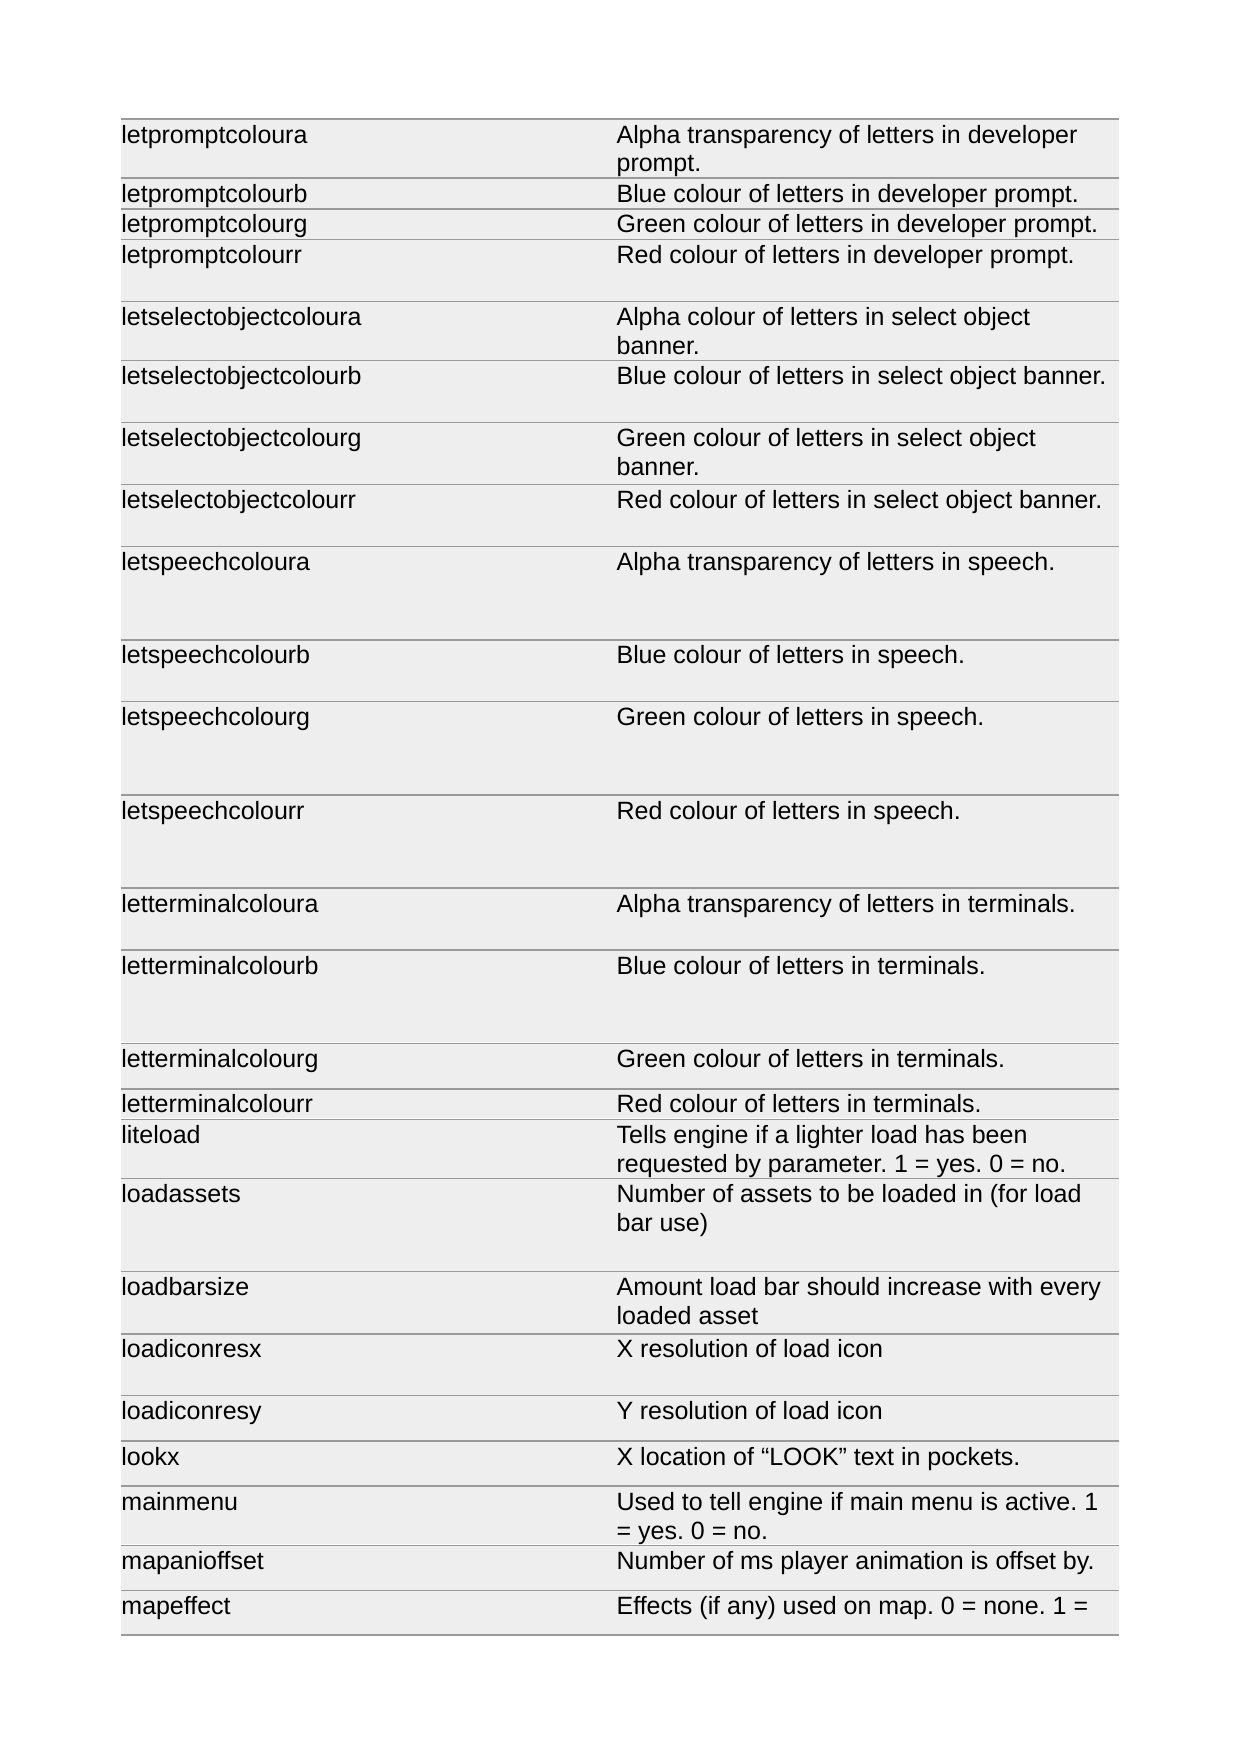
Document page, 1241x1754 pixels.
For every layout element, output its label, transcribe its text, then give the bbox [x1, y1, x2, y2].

table_cell Green colour of letters in developer prompt. [616, 210, 1119, 239]
table_cell letspeechcolourb [121, 641, 616, 701]
table_cell loadiconresy [121, 1396, 616, 1440]
table_cell letterminalcolourb [121, 951, 616, 1042]
table_cell letterminalcolourg [121, 1044, 616, 1088]
table_cell letselectobjectcoloura [121, 302, 616, 360]
table_cell letselectobjectcolourr [121, 485, 616, 546]
table_cell Used to tell engine if main menu is active. 1 = yes. 0 = no. [616, 1487, 1119, 1544]
table_cell Alpha transparency of letters in terminals. [616, 889, 1119, 949]
table_cell loadbarsize [121, 1272, 616, 1333]
table_cell loadiconresx [121, 1335, 616, 1395]
table_cell letpromptcolourb [121, 179, 616, 208]
table_cell X resolution of load icon [616, 1335, 1119, 1395]
table_cell letselectobjectcolourg [121, 423, 616, 484]
table_cell Effects (if any) used on map. 0 = none. 1 = [616, 1591, 1119, 1634]
table_cell Green colour of letters in terminals. [616, 1044, 1119, 1088]
table_cell Number of assets to be loaded in (for load bar use) [616, 1179, 1119, 1271]
table_cell letpromptcolourg [121, 210, 616, 239]
table_cell Blue colour of letters in terminals. [616, 951, 1119, 1042]
table_cell mainmenu [121, 1487, 616, 1544]
table_cell Tells engine if a lighter load has been requested by parameter. 1 = yes. 0 = no. [616, 1120, 1119, 1178]
table_cell Blue colour of letters in select object banner. [616, 361, 1119, 422]
table_cell Red colour of letters in terminals. [616, 1090, 1119, 1118]
table_cell Y resolution of load icon [616, 1396, 1119, 1440]
table_cell Number of ms player animation is offset by. [616, 1546, 1119, 1590]
table_cell Red colour of letters in select object banner. [616, 485, 1119, 546]
table_cell Alpha colour of letters in select object banner. [616, 302, 1119, 360]
table_cell Green colour of letters in select object banner. [616, 423, 1119, 484]
table_cell letspeechcolourg [121, 702, 616, 794]
table_cell letselectobjectcolourb [121, 361, 616, 422]
table_cell letpromptcolourr [121, 240, 616, 301]
table_cell Blue colour of letters in speech. [616, 641, 1119, 701]
table_cell Green colour of letters in speech. [616, 702, 1119, 794]
table_cell letterminalcoloura [121, 889, 616, 949]
table_cell letspeechcoloura [121, 547, 616, 639]
table_cell liteload [121, 1120, 616, 1178]
table_cell Blue colour of letters in developer prompt. [616, 179, 1119, 208]
table_cell mapanioffset [121, 1546, 616, 1590]
table_cell letspeechcolourr [121, 796, 616, 887]
table_cell Alpha transparency of letters in speech. [616, 547, 1119, 639]
table_cell Red colour of letters in developer prompt. [616, 240, 1119, 301]
table_cell loadassets [121, 1179, 616, 1271]
table_cell Red colour of letters in speech. [616, 796, 1119, 887]
table_cell lookx [121, 1442, 616, 1485]
table_cell Alpha transparency of letters in developer prompt. [616, 120, 1119, 177]
table_cell mapeffect [121, 1591, 616, 1634]
table_cell Amount load bar should increase with every loaded asset [616, 1272, 1119, 1333]
table_cell letterminalcolourr [121, 1090, 616, 1118]
table_cell X location of “LOOK” text in pockets. [616, 1442, 1119, 1485]
table_cell letpromptcoloura [121, 120, 616, 177]
